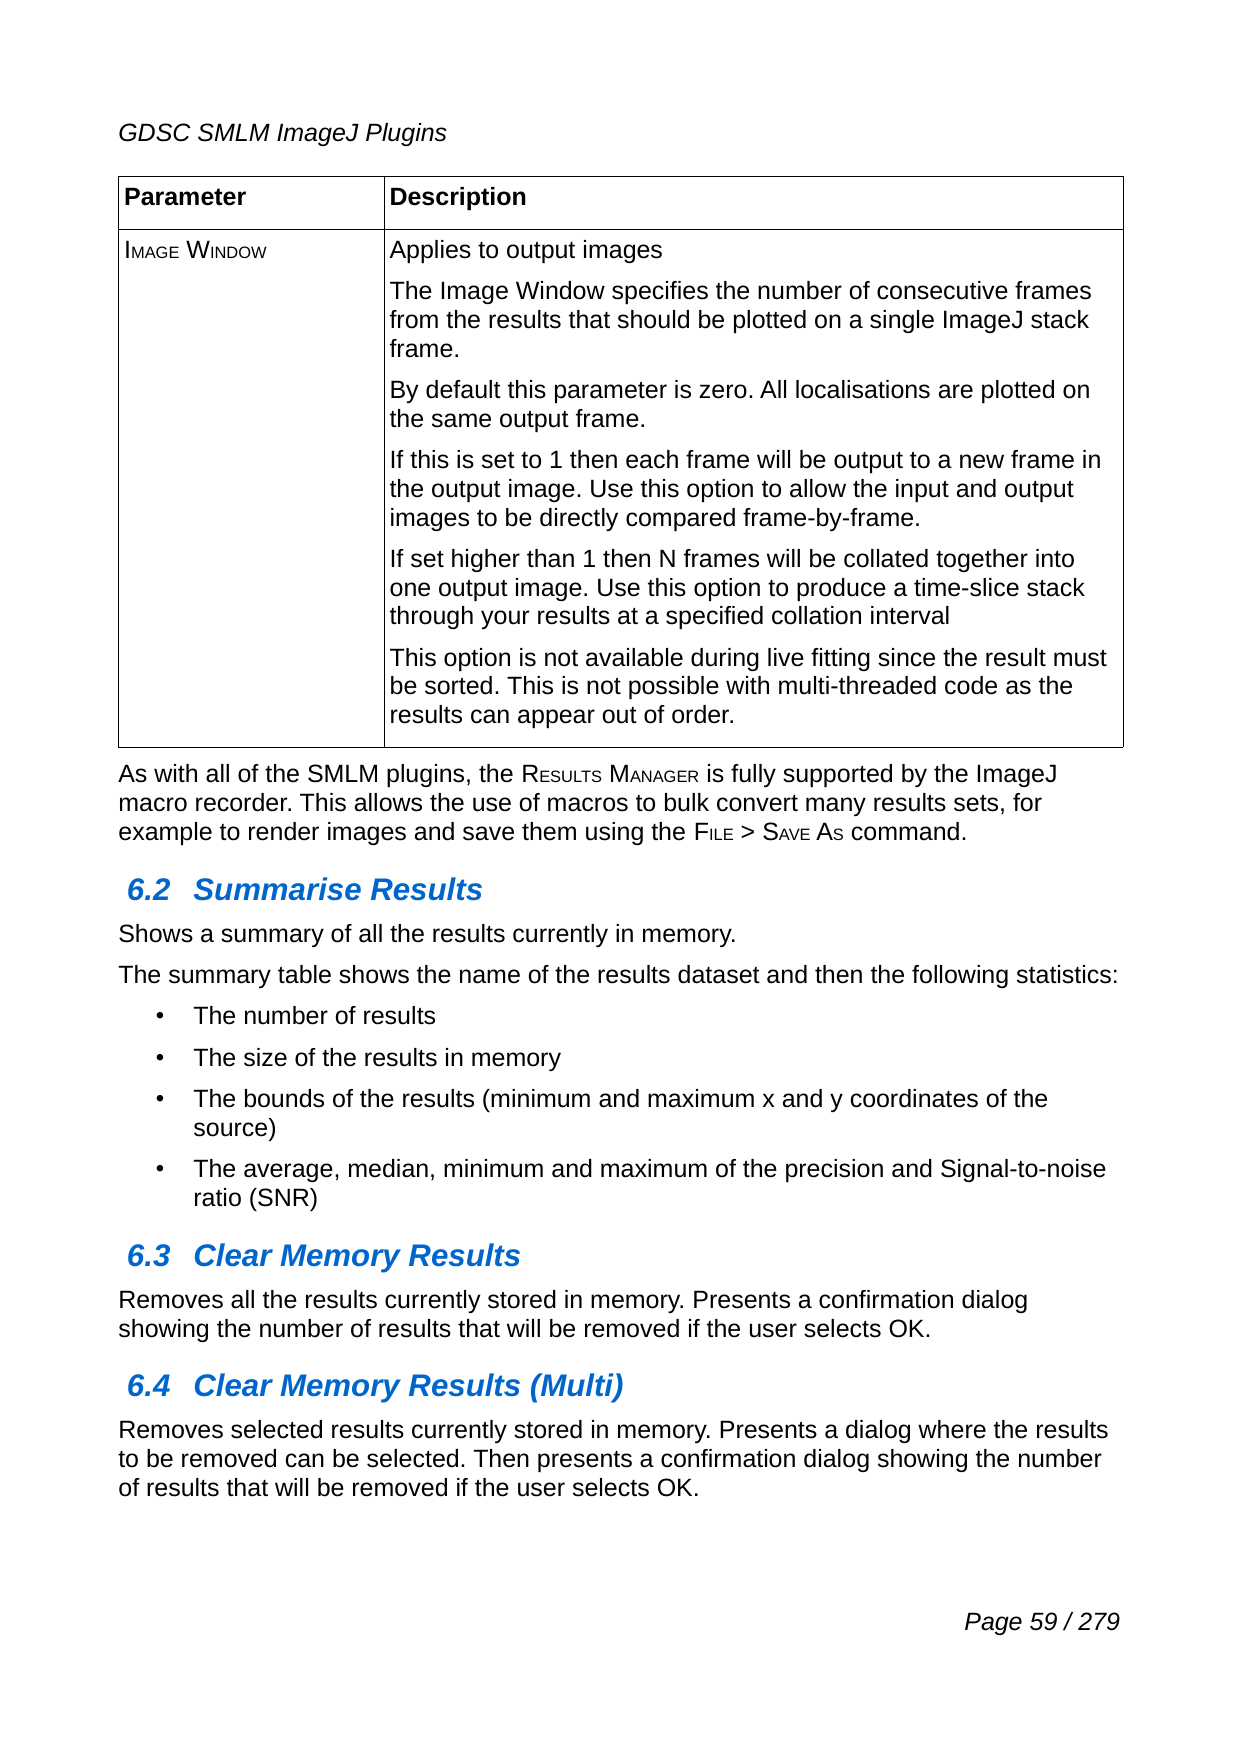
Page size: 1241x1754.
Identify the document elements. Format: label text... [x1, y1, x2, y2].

subtitle Clear Memory Results [118, 1237, 1122, 1272]
text Removes all the results currently stored in memory. Presents a confirmation dialog showing the number of results that will be removed if the user selects OK. [118, 1285, 1122, 1342]
text Shows a summary of all the results currently in memory. [118, 919, 1122, 948]
list The number of results [156, 1001, 1122, 1030]
text Removes selected results currently stored in memory. Presents a dialog where the results to be removed can be selected. Then presents a confirmation dialog showing the number of results that will be removed if the user selects OK. [118, 1416, 1122, 1502]
subtitle Clear Memory Results (Multi) [118, 1367, 1122, 1403]
list The bounds of the results (minimum and maximum x and y coordinates of the source) [156, 1084, 1122, 1142]
table_header Description [385, 177, 1123, 229]
subtitle Summarise Results [118, 871, 1122, 906]
table_header Parameter [119, 177, 384, 229]
list The average, median, minimum and maximum of the precision and Signal-to-noise ratio (SNR) [156, 1154, 1122, 1212]
table_cell Image Window [119, 230, 384, 747]
table_cell Applies to output images The Image Window specifies the number of consecutive frames from the results that should be plotted on a single ImageJ stack frame. By default this parameter is zero. All localisations are plotted on the same output frame. If this is set to 1 then each frame will be output to a new frame in the output image. Use this option to allow the input and output images to be directly compared frame-by-frame. If set higher than 1 then N frames will be collated together into one output image. Use this option to produce a time-slice stack through your results at a specified collation interval This option is not available during live fitting since the result must be sorted. This is not possible with multi-threaded code as the results can appear out of order. [385, 230, 1123, 747]
text As with all of the SMLM plugins, the Results Manager is fully supported by the ImageJ macro recorder. This allows the use of macros to bulk convert many results sets, for example to render images and save them using the File > Save As command. [118, 759, 1122, 846]
list The size of the results in memory [156, 1043, 1122, 1072]
text The summary table shows the name of the results dataset and then the following statistics: [118, 960, 1122, 989]
